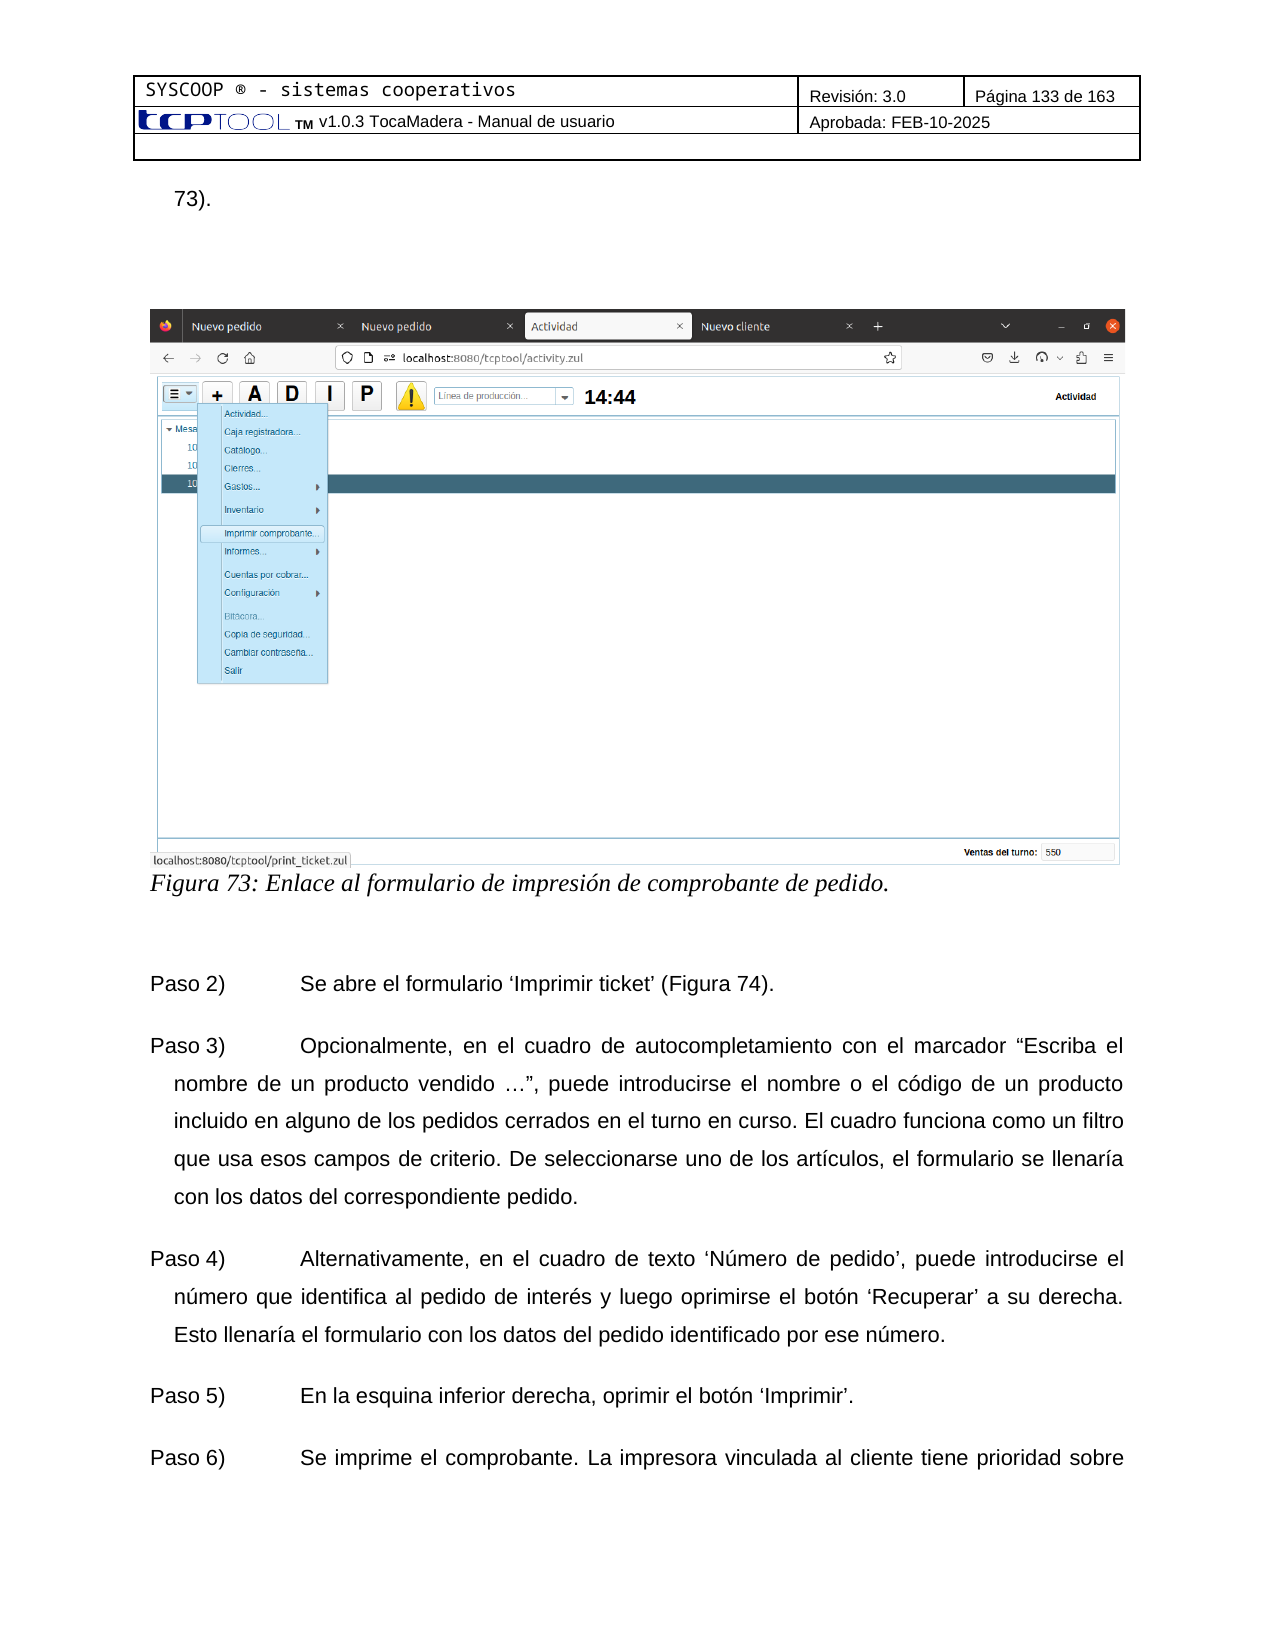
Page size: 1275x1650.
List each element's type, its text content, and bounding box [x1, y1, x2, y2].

list Opcionalmente, en el cuadro de autocompletamiento con el marcador “Escriba el nombre de un producto vendido …”, puede introducirse el nombre o el código de un producto incluido en alguno de los pedidos cerrados en el turno en curso. El cuadro funciona como un filtro que usa esos campos de criterio. De seleccionarse uno de los artículos, el formulario se llenaría con los datos del correspondiente pedido. [150, 1033, 1125, 1209]
list En la esquina inferior derecha, oprimir el botón ‘Imprimir’. [150, 1383, 1125, 1408]
picture [138, 110, 290, 130]
picture [150, 309, 1125, 868]
list Se imprime el comprobante. La impresora vinculada al cliente tiene prioridad sobre [150, 1445, 1125, 1470]
list Alternativamente, en el cuadro de texto ‘Número de pedido’, puede introducirse el número que identifica al pedido de interés y luego oprimirse el botón ‘Recuperar’ a su derecha. Esto llenaría el formulario con los datos del pedido identificado por ese número. [150, 1246, 1125, 1347]
list Se abre el formulario ‘Imprimir ticket’ (Figura 74). [150, 971, 1125, 996]
text Figura 73: Enlace al formulario de impresión de comprobante de pedido. [150, 868, 1125, 897]
list 73). [150, 186, 1125, 211]
